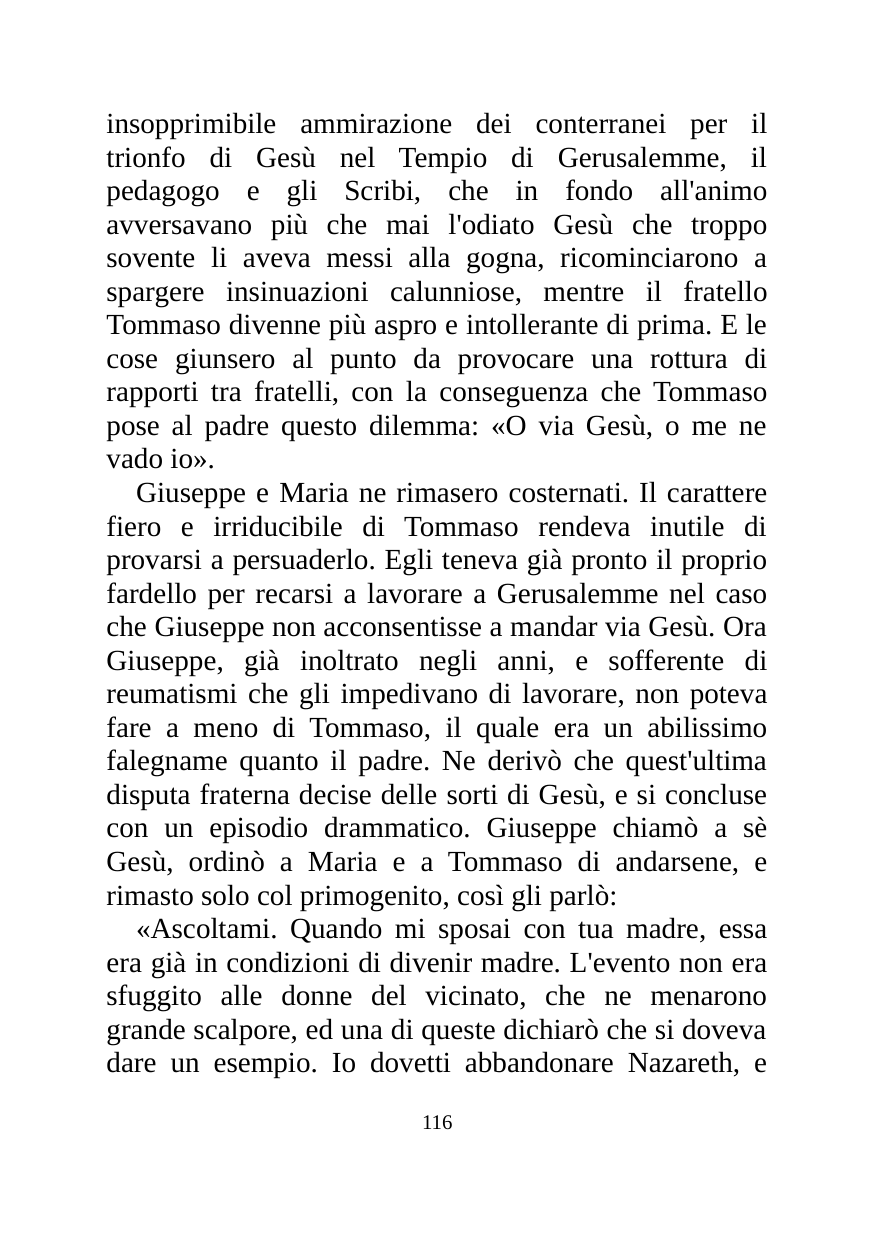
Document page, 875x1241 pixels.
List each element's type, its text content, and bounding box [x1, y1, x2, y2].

text insopprimibile ammirazione dei conterranei per il trionfo di Gesù nel Tempio di Gerusalemme, il pedagogo e gli Scribi, che in fondo all'animo avversavano più che mai l'odiato Gesù che troppo sovente li aveva messi alla gogna, ricominciarono a spargere insinuazioni calunniose, mentre il fratello Tommaso divenne più aspro e intollerante di prima. E le cose giunsero al punto da provocare una rottura di rapporti tra fratelli, con la conseguenza che Tommaso pose al padre questo dilemma: «O via Gesù, o me ne vado io». [106, 106, 768, 475]
text «Ascoltami. Quando mi sposai con tua madre, essa era già in condizioni di divenir madre. L'evento non era sfuggito alle donne del vicinato, che ne menarono grande scalpore, ed una di queste dichiarò che si doveva dare un esempio. Io dovetti abbandonare Nazareth, e [106, 911, 768, 1079]
text Giuseppe e Maria ne rimasero costernati. Il carattere fiero e irriducibile di Tommaso rendeva inutile di provarsi a persuaderlo. Egli teneva già pronto il proprio fardello per recarsi a lavorare a Gerusalemme nel caso che Giuseppe non acconsentisse a mandar via Gesù. Ora Giuseppe, già inoltrato negli anni, e sofferente di reumatismi che gli impedivano di lavorare, non poteva fare a meno di Tommaso, il quale era un abilissimo falegname quanto il padre. Ne derivò che quest'ultima disputa fraterna decise delle sorti di Gesù, e si concluse con un episodio drammatico. Giuseppe chiamò a sè Gesù, ordinò a Maria e a Tommaso di andarsene, e rimasto solo col primogenito, così gli parlò: [106, 475, 768, 911]
